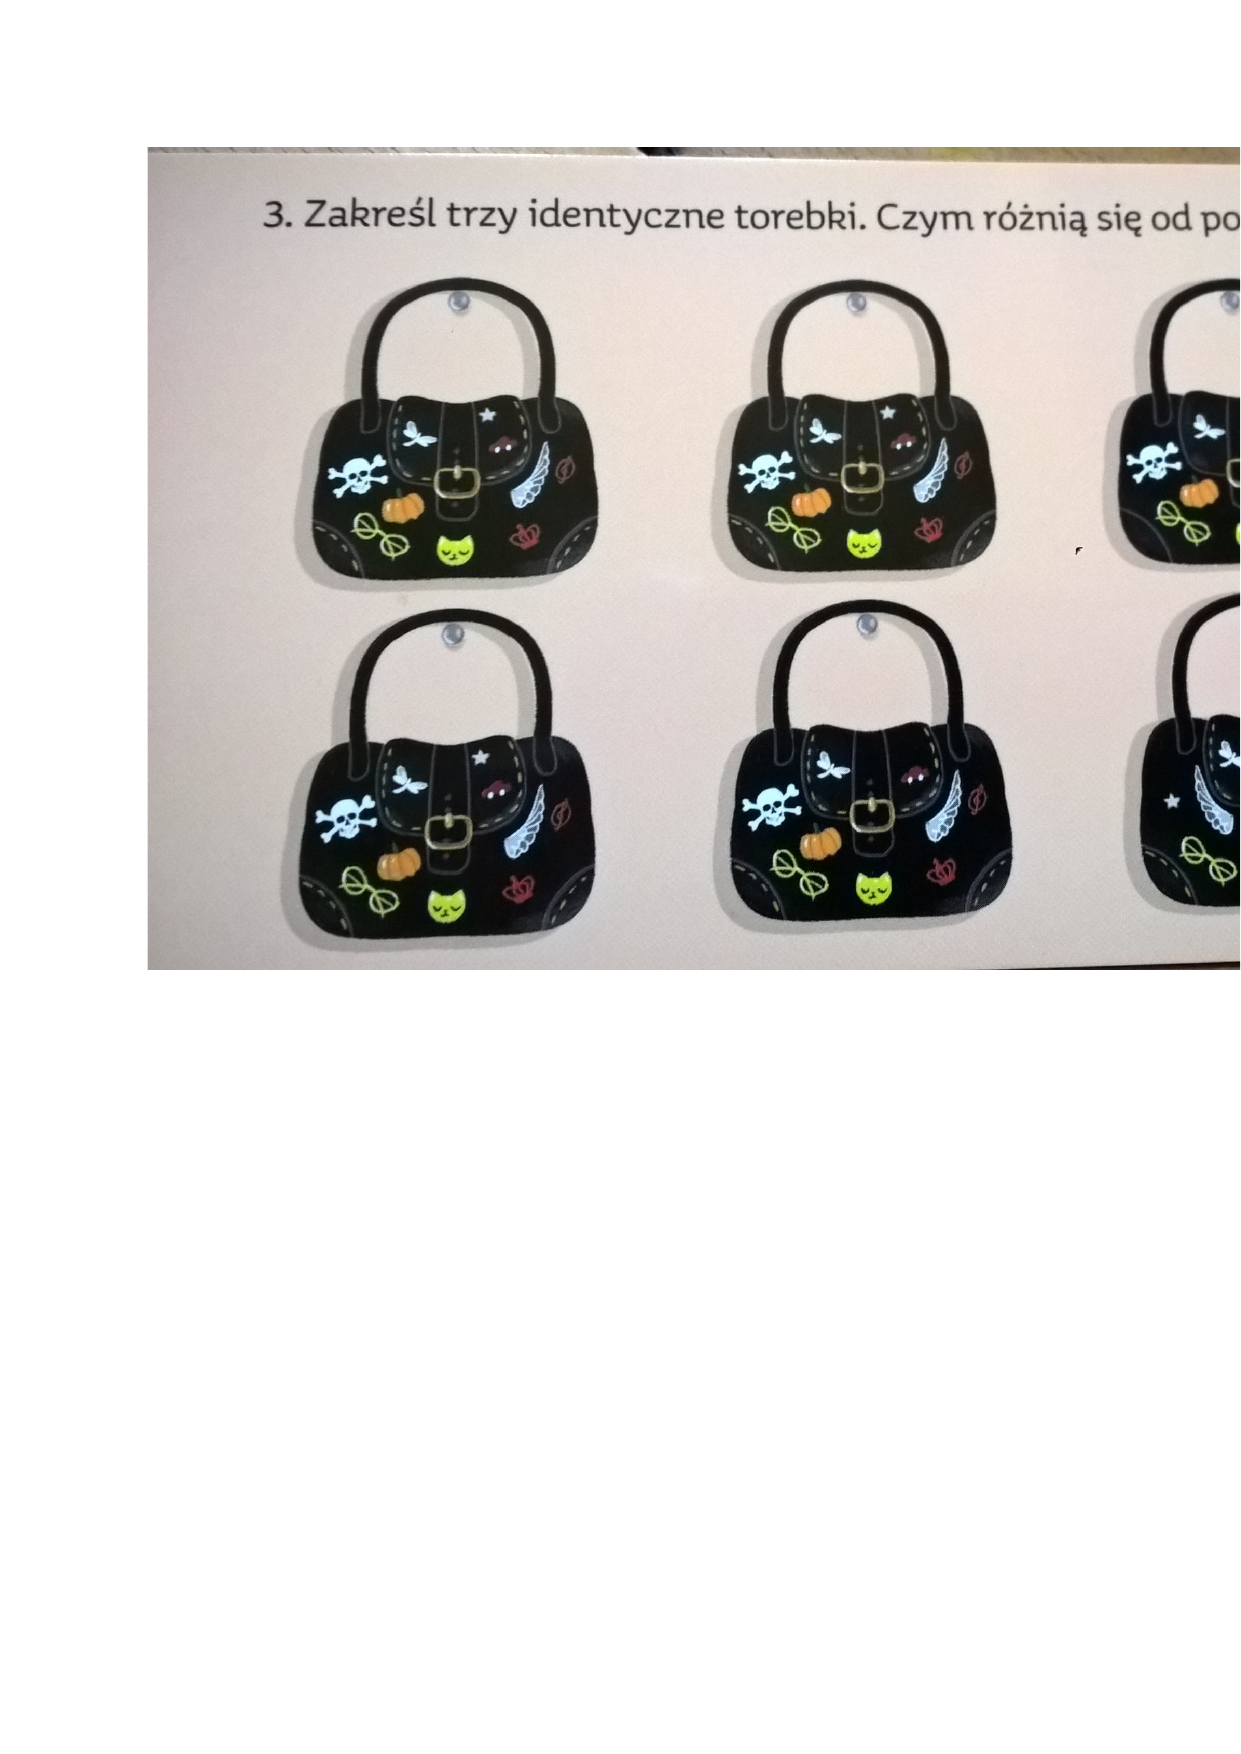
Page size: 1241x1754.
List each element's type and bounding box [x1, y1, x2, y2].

picture [147, 147, 1241, 970]
